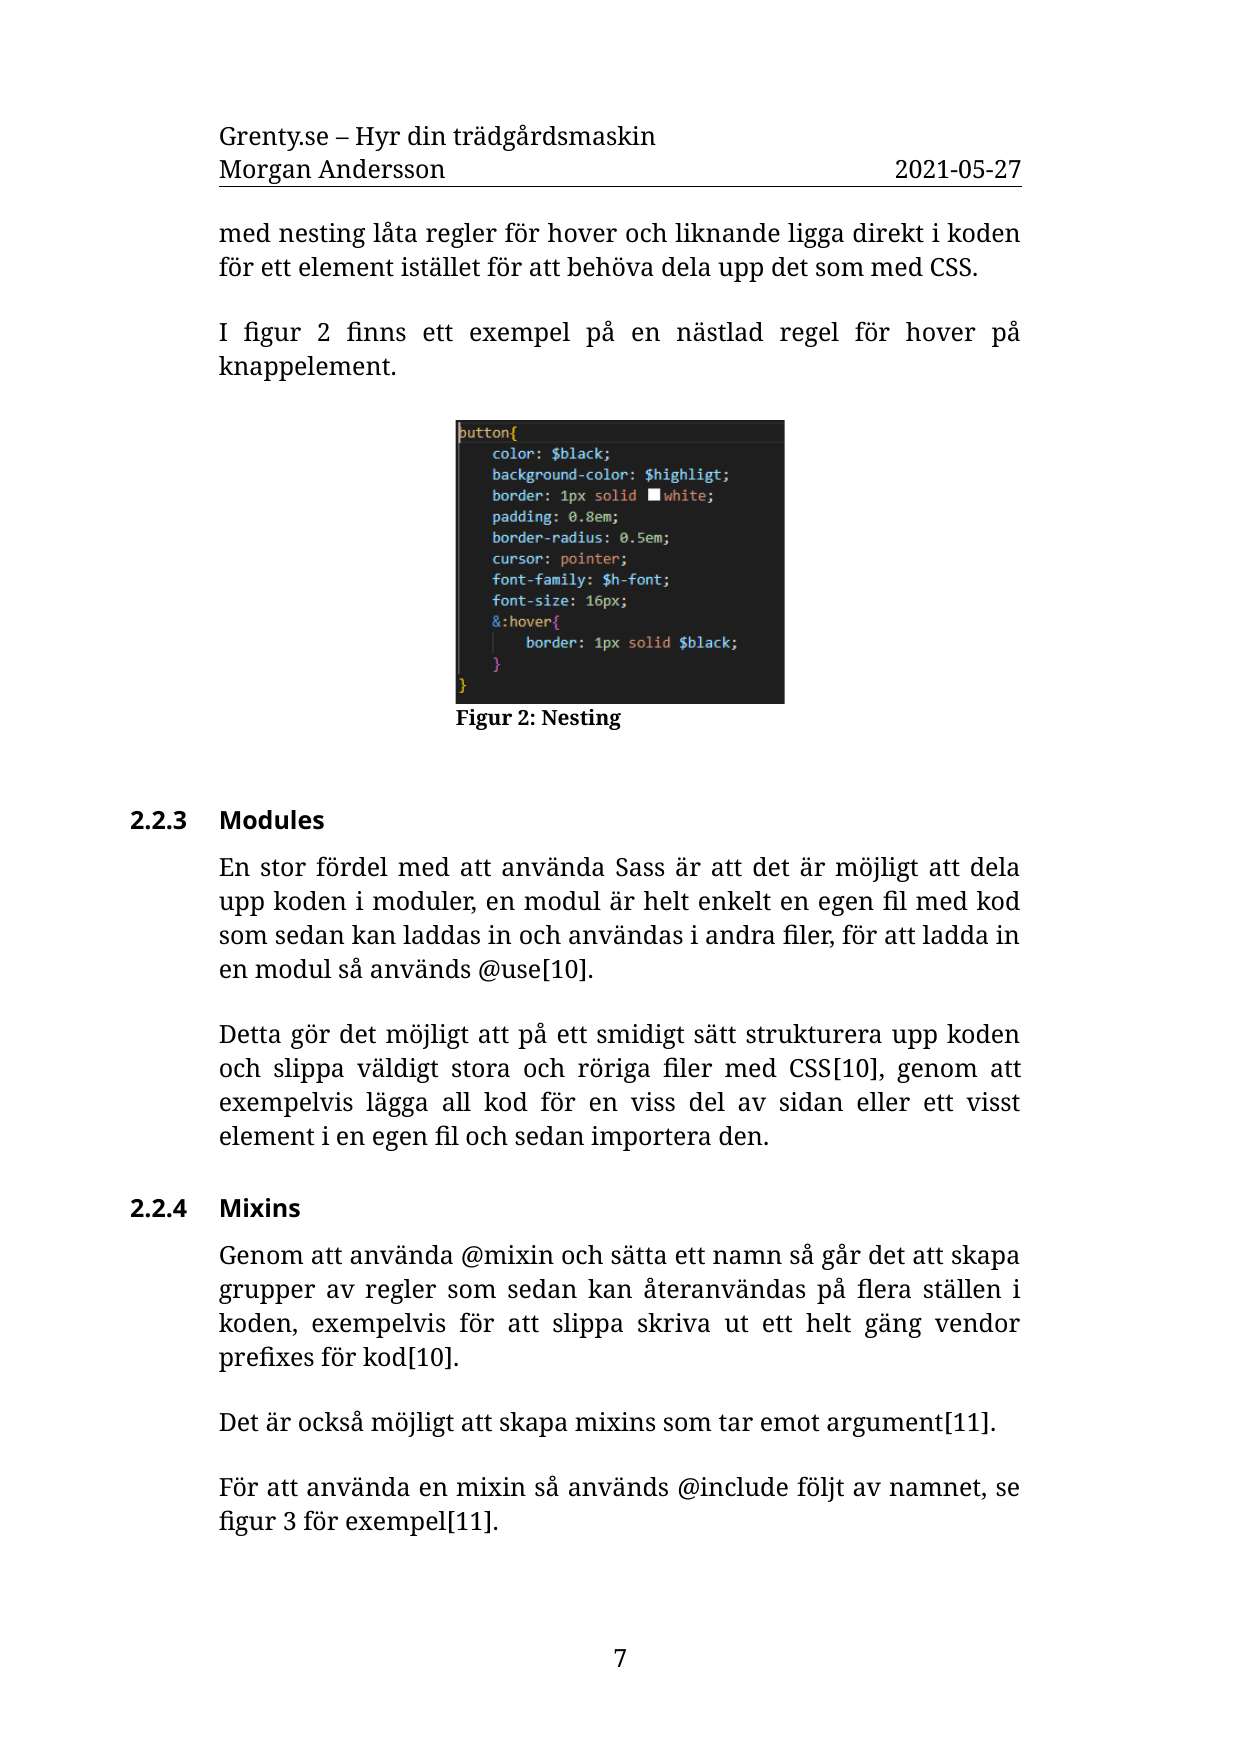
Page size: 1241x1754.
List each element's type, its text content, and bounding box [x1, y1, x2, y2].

text Genom att använda @mixin och sätta ett namn så går det att skapa grupper av regler som sedan kan återanvändas på flera ställen i koden, exempelvis för att slippa skriva ut ett helt gäng vendor prefixes för kod[10]. [218, 1237, 1022, 1374]
text Det är också möjligt att skapa mixins som tar emot argument[11]. [218, 1404, 1022, 1438]
text Detta gör det möjligt att på ett smidigt sätt strukturera upp koden och slippa väldigt stora och röriga filer med CSS[10], genom att exempelvis lägga all kod för en viss del av sidan eller ett visst element i en egen fil och sedan importera den. [218, 1017, 1022, 1153]
text I figur 2 finns ett exempel på en nästlad regel för hover på knappelement. [218, 315, 1022, 383]
subtitle Modules [130, 803, 1022, 837]
text För att använda en mixin så används @include följt av namnet, se figur 3 för exempel[11]. [218, 1469, 1022, 1537]
picture [455, 420, 785, 704]
text med nesting låta regler för hover och liknande ligga direkt i koden för ett element istället för att behöva dela upp det som med CSS. [218, 216, 1022, 284]
subtitle Mixins [130, 1190, 1022, 1224]
text Figur 2: Nesting [456, 704, 785, 732]
text En stor fördel med att använda Sass är att det är möjligt att dela upp koden i moduler, en modul är helt enkelt en egen fil med kod som sedan kan laddas in och användas i andra filer, för att ladda in en modul så används @use[10]. [218, 850, 1022, 986]
